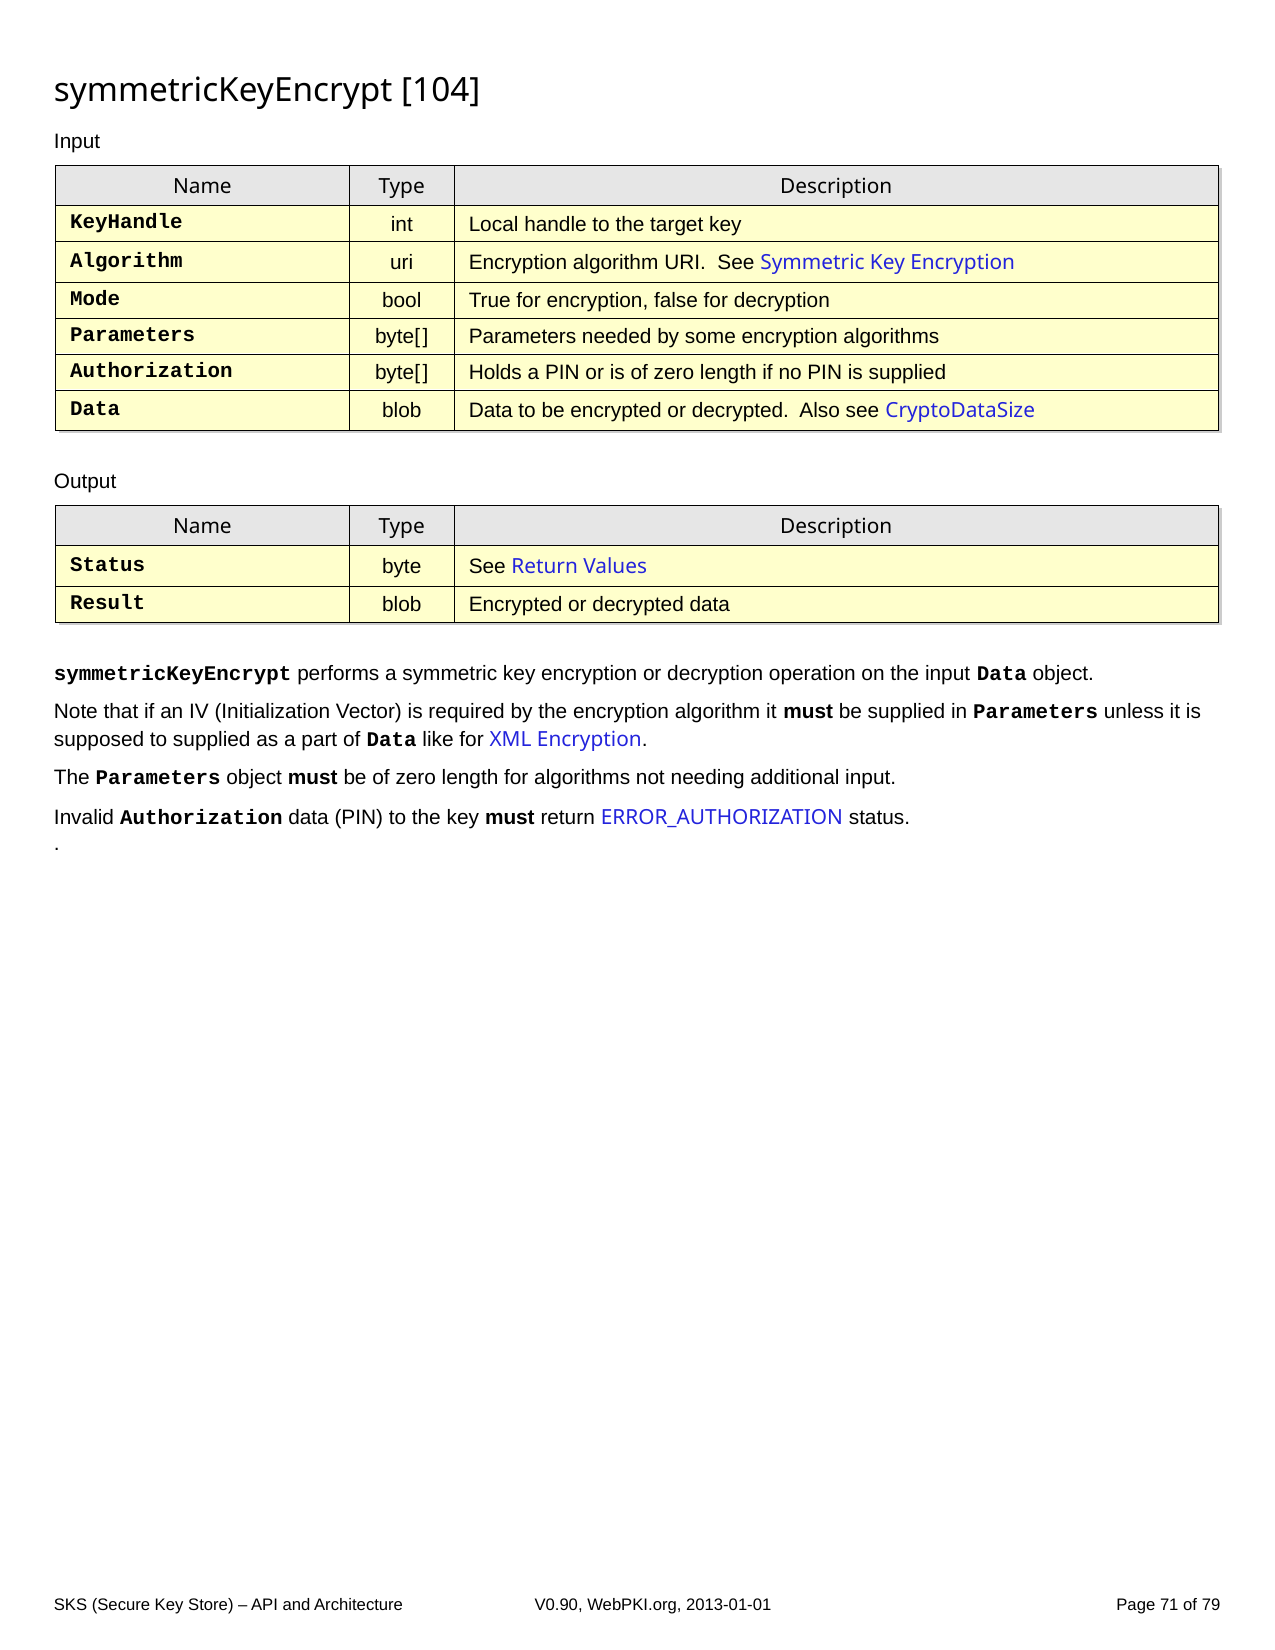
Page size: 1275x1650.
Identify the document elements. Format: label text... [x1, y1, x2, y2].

table_cell Algorithm [56, 242, 349, 282]
table_cell Authorization [56, 355, 349, 389]
text Note that if an IV (Initialization Vector) is required by the encryption algorithm it must be supplied in Parameters unless it is supposed to supplied as a part of Data like for XML Encryption. [54, 699, 1221, 753]
table_cell Data [56, 391, 349, 430]
table_cell Result [56, 587, 349, 622]
table_cell Parameters [56, 319, 349, 353]
table_header Type [350, 506, 454, 545]
table_cell True for encryption, false for decryption [455, 283, 1218, 318]
table_cell int [350, 206, 454, 241]
table_cell Mode [56, 283, 349, 318]
table_cell byte⁮[ ] [350, 319, 454, 353]
table_header Name [56, 506, 349, 545]
table_header Description [455, 166, 1218, 205]
text Output [54, 469, 1221, 493]
table_cell byte⁮[ ] [350, 355, 454, 389]
table_cell bool [350, 283, 454, 318]
table_cell Encrypted or decrypted data [455, 587, 1218, 622]
table_cell blob [350, 391, 454, 430]
table_cell blob [350, 587, 454, 622]
text The Parameters object must be of zero length for algorithms not needing additional input. [54, 765, 1221, 791]
table_header Name [56, 166, 349, 205]
table_cell Encryption algorithm URI. See Symmetric Key Encryption ‎ [455, 242, 1218, 282]
table_cell See Return Values [455, 546, 1218, 586]
table_cell KeyHandle [56, 206, 349, 241]
text symmetricKeyEncrypt performs a symmetric key encryption or decryption operation on the input Data object. [54, 661, 1221, 687]
table_cell Parameters needed by some encryption algorithms [455, 319, 1218, 353]
table_cell Status [56, 546, 349, 586]
text Invalid Authorization data (PIN) to the key must return ERROR_AUTHORIZATION status. [54, 802, 1221, 831]
table_cell Holds a PIN or is of zero length if no PIN is supplied [455, 355, 1218, 389]
table_cell Data to be encrypted or decrypted. Also see CryptoDataSize [455, 391, 1218, 430]
table_cell Local handle to the target key [455, 206, 1218, 241]
table_header Type [350, 166, 454, 205]
text Input [54, 129, 1221, 153]
subtitle symmetricKeyEncrypt [104] [54, 66, 1221, 111]
table_header Description [455, 506, 1218, 545]
table_cell uri [350, 242, 454, 282]
text . [54, 831, 1221, 855]
table_cell byte [350, 546, 454, 586]
